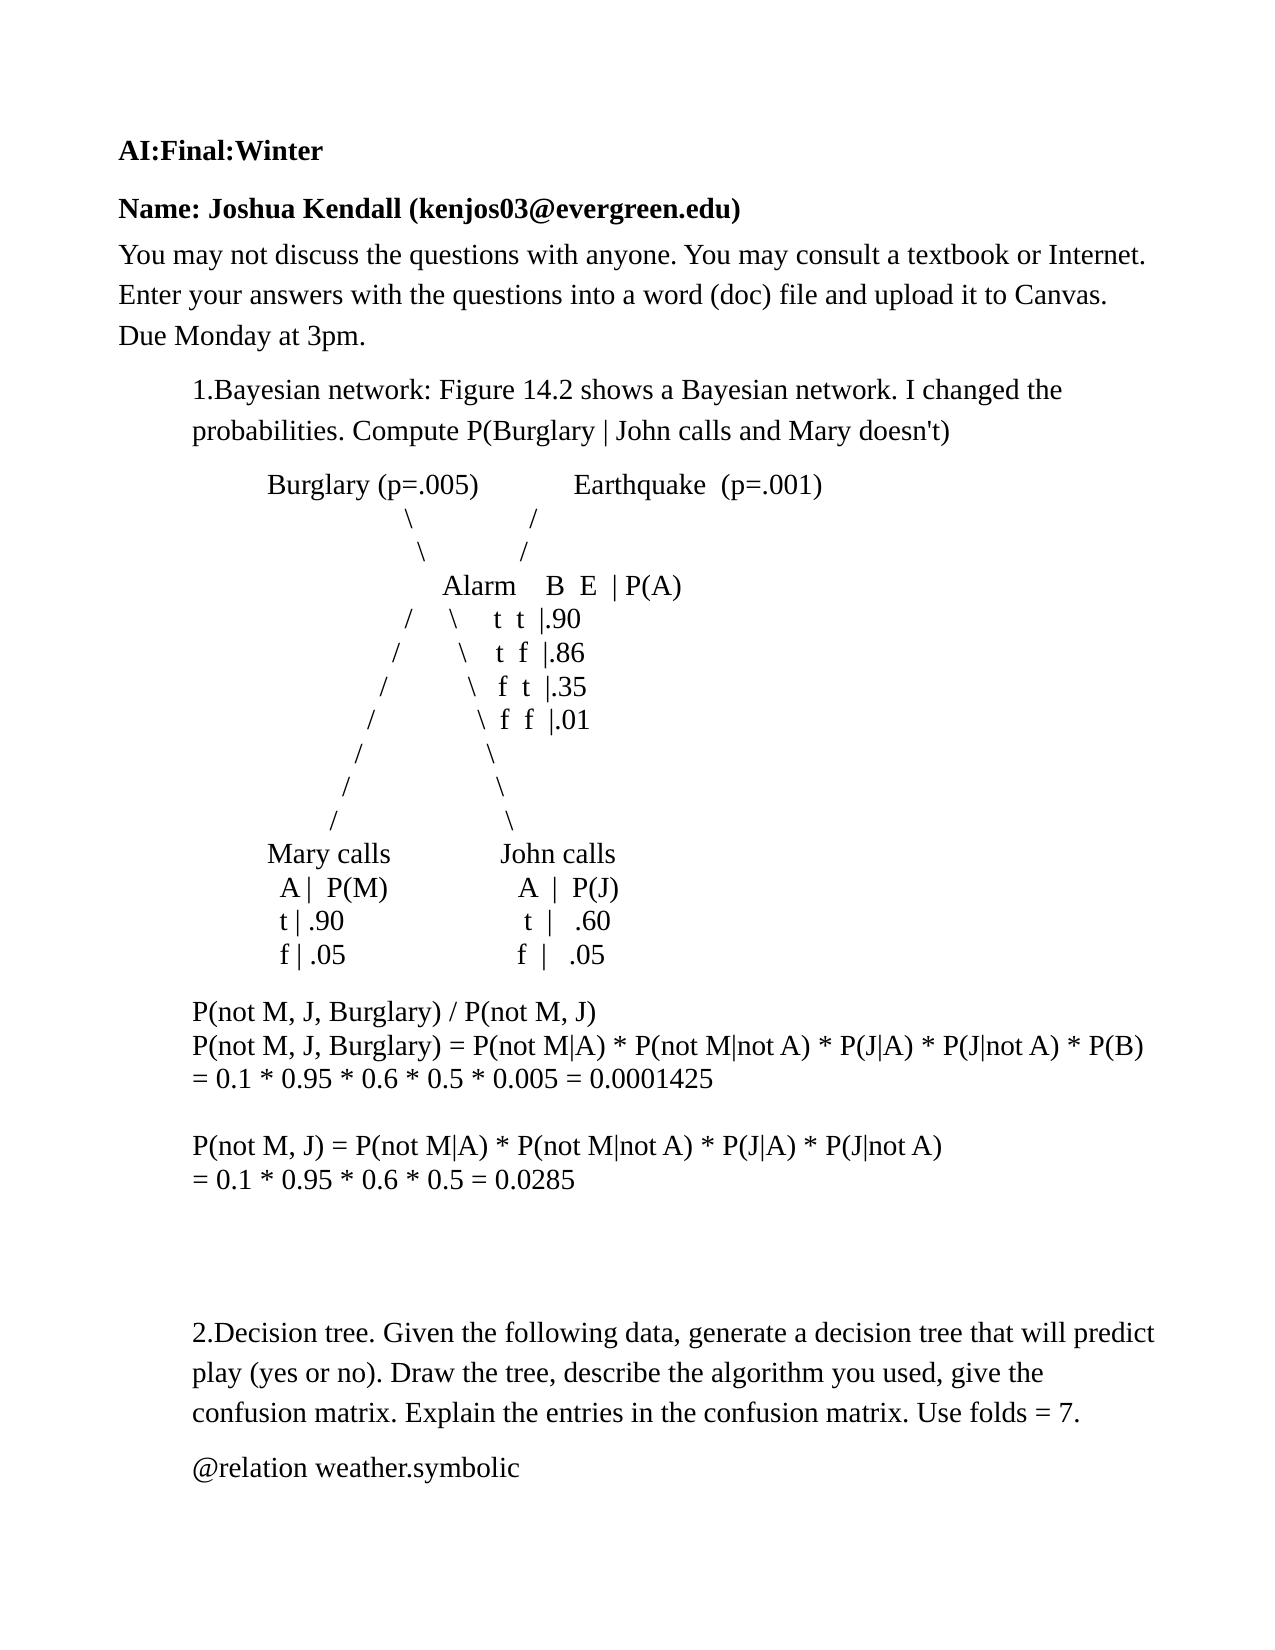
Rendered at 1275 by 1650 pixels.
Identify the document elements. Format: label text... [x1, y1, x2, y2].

list \ / [118, 501, 1157, 534]
list / \ f t |.35 [118, 669, 1157, 702]
list \ / [118, 534, 1157, 568]
list Decision tree. Given the following data, generate a decision tree that will predict play (yes or no). Draw the tree, describe the algorithm you used, give the confusion matrix. Explain the entries in the confusion matrix. Use folds = 7. [118, 1315, 1157, 1429]
list Mary calls John calls [118, 836, 1157, 870]
list @relation weather.symbolic [118, 1450, 1157, 1484]
list Alarm B E | P(A) [118, 568, 1157, 602]
list f | .05 f | .05 [118, 937, 1157, 971]
subtitle Name: Joshua Kendall (kenjos03@evergreen.edu) [118, 191, 1157, 225]
list P(not M, J, Burglary) / P(not M, J) [118, 994, 1157, 1028]
text P(not M, J) = P(not M|A) * P(not M|not A) * P(J|A) * P(J|not A) [118, 1128, 1157, 1162]
list / \ t t |.90 [118, 602, 1157, 635]
list Burglary (p=.005) Earthquake (p=.001) [118, 467, 1157, 501]
list / \ f f |.01 [118, 702, 1157, 736]
text You may not discuss the questions with anyone. You may consult a textbook or Internet. Enter your answers with the questions into a word (doc) file and upload it to Canvas. Due Monday at 3pm. [118, 237, 1157, 351]
list = 0.1 * 0.95 * 0.6 * 0.5 * 0.005 = 0.0001425 [118, 1061, 1157, 1095]
list A | P(M) A | P(J) [118, 870, 1157, 903]
list / \ t f |.86 [118, 635, 1157, 669]
subtitle AI:Final:Winter [118, 133, 1157, 166]
list / \ [118, 803, 1157, 836]
list t | .90 t | .60 [118, 903, 1157, 937]
list Bayesian network: Figure 14.2 shows a Bayesian network. I changed the probabilities. Compute P(Burglary | John calls and Mary doesn't) [118, 372, 1157, 446]
list / \ [118, 736, 1157, 769]
list P(not M, J, Burglary) = P(not M|A) * P(not M|not A) * P(J|A) * P(J|not A) * P(B) [118, 1028, 1157, 1061]
list / \ [118, 769, 1157, 803]
text = 0.1 * 0.95 * 0.6 * 0.5 = 0.0285 [118, 1162, 1157, 1196]
